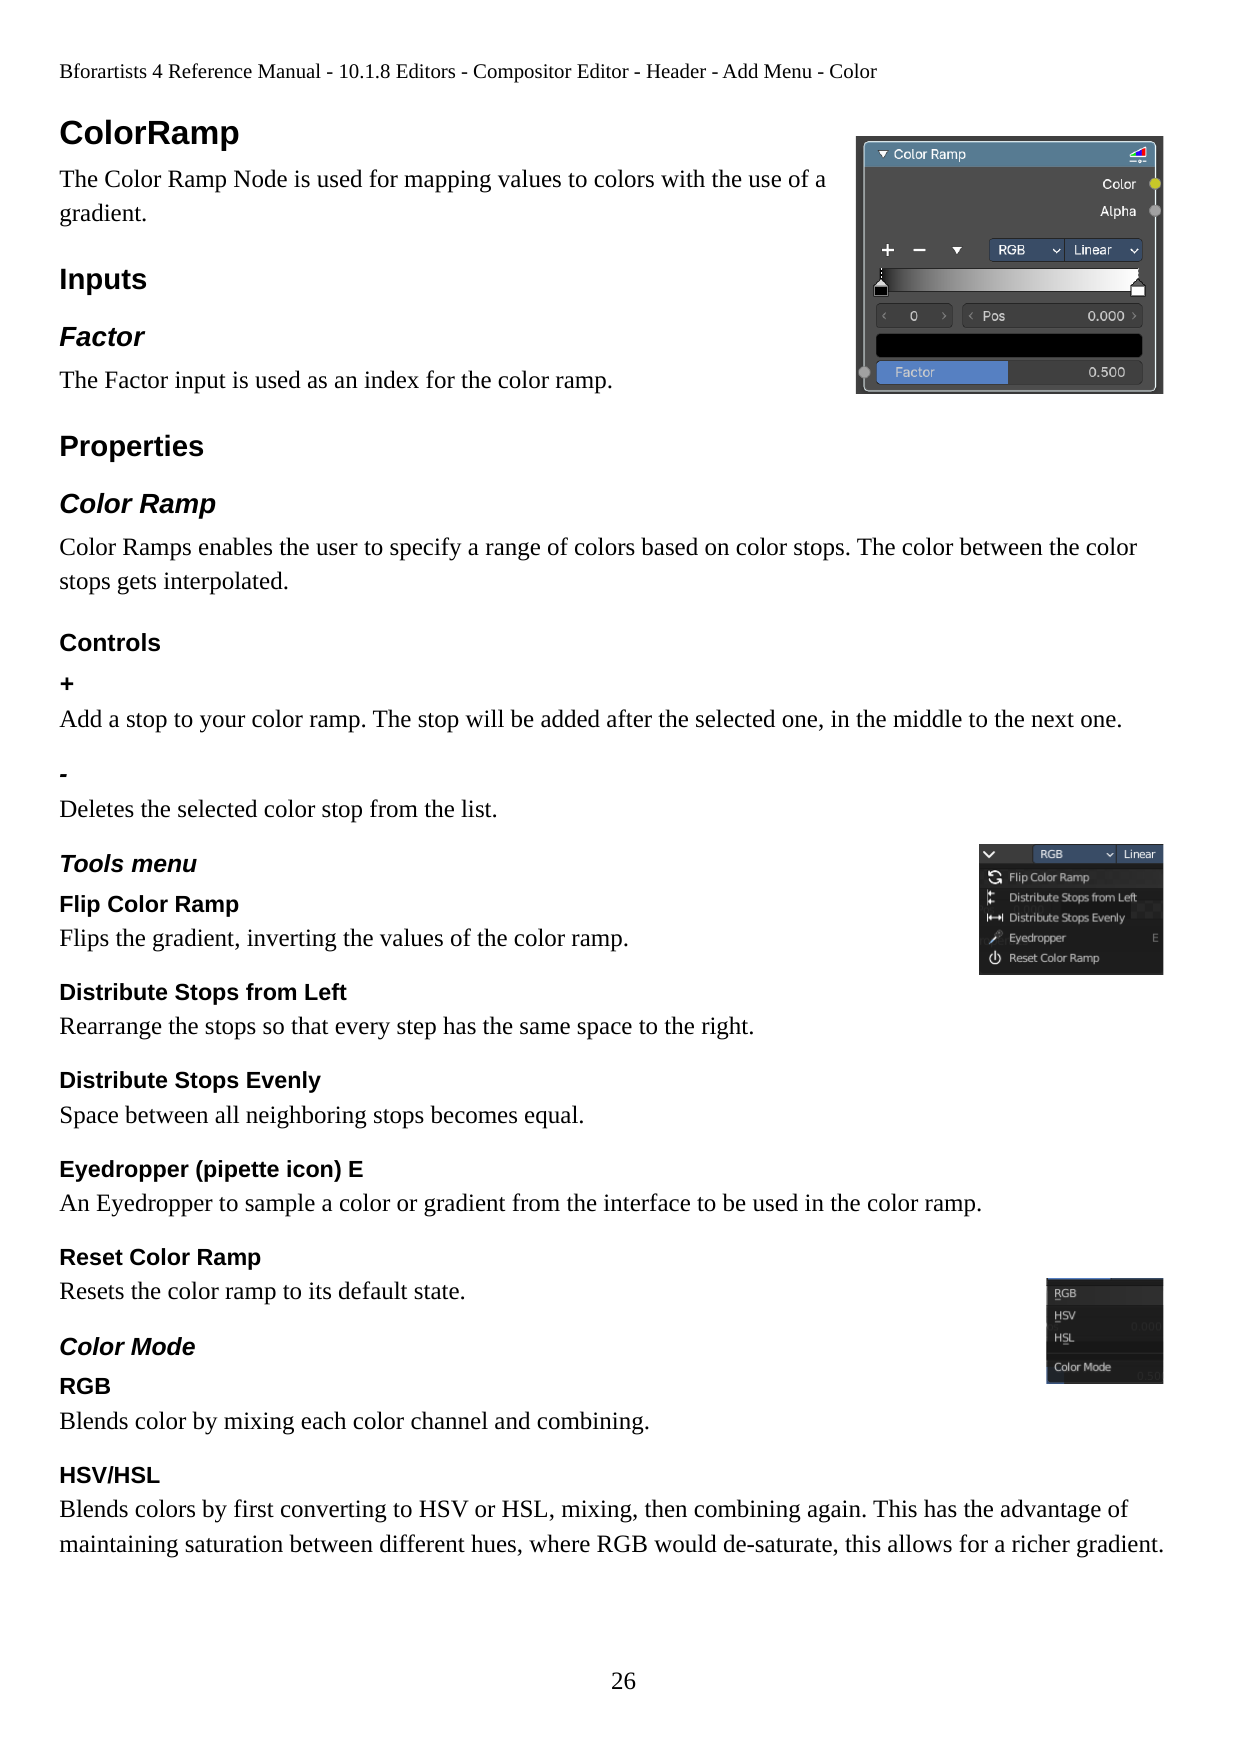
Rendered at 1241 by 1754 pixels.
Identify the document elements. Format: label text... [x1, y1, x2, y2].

subtitle Factor [59, 321, 855, 352]
text The Color Ramp Node is used for mapping values to colors with the use of a gradient. [59, 164, 855, 227]
text The Factor input is used as an index for the color ramp. [59, 365, 855, 394]
subtitle Flip Color Ramp [59, 890, 979, 917]
text Rearrange the stops so that every step has the same space to the right. [59, 1011, 1181, 1040]
picture [979, 844, 1164, 975]
subtitle Tools menu [59, 849, 979, 878]
picture [1046, 1278, 1164, 1384]
text Flips the gradient, inverting the values of the color ramp. [59, 923, 979, 952]
subtitle Inputs [59, 262, 855, 296]
text Resets the color ramp to its default state. [59, 1276, 1181, 1305]
text Color Ramps enables the user to specify a range of colors based on color stops. The color between the color stops gets interpolated. [59, 532, 1181, 595]
subtitle Properties [59, 429, 1181, 462]
subtitle + [59, 669, 1181, 697]
text Space between all neighboring stops becomes equal. [59, 1100, 1181, 1128]
subtitle Color Mode [59, 1332, 1046, 1360]
subtitle Distribute Stops Evenly [59, 1067, 1181, 1093]
text Blends colors by first converting to HSV or HSL, mixing, then combining again. This has the advantage of maintaining saturation between different hues, where RGB would de-saturate, this allows for a richer gradient. [59, 1494, 1181, 1557]
subtitle Color Ramp [59, 487, 1181, 519]
subtitle [1164, 321, 1181, 352]
subtitle - [59, 759, 1181, 787]
subtitle RGB [59, 1373, 1181, 1399]
subtitle Reset Color Ramp [59, 1243, 1181, 1270]
subtitle [1164, 849, 1181, 878]
text Blends color by mixing each color channel and combining. [59, 1406, 1181, 1434]
text An Eyedropper to sample a color or gradient from the interface to be used in the color ramp. [59, 1188, 1181, 1217]
subtitle Eyedropper (pipette icon) E [59, 1155, 1181, 1182]
subtitle Controls [59, 628, 1181, 656]
subtitle ColorRamp [59, 113, 1181, 151]
text Add a stop to your color ramp. The stop will be added after the selected one, in the middle to the next one. [59, 704, 1181, 732]
subtitle Distribute Stops from Left [59, 978, 1181, 1005]
subtitle [1164, 1332, 1181, 1360]
text Deletes the selected color stop from the list. [59, 794, 1181, 822]
subtitle [1164, 890, 1181, 917]
subtitle HSV/HSL [59, 1461, 1181, 1488]
subtitle [1164, 262, 1181, 296]
picture [855, 136, 1164, 394]
